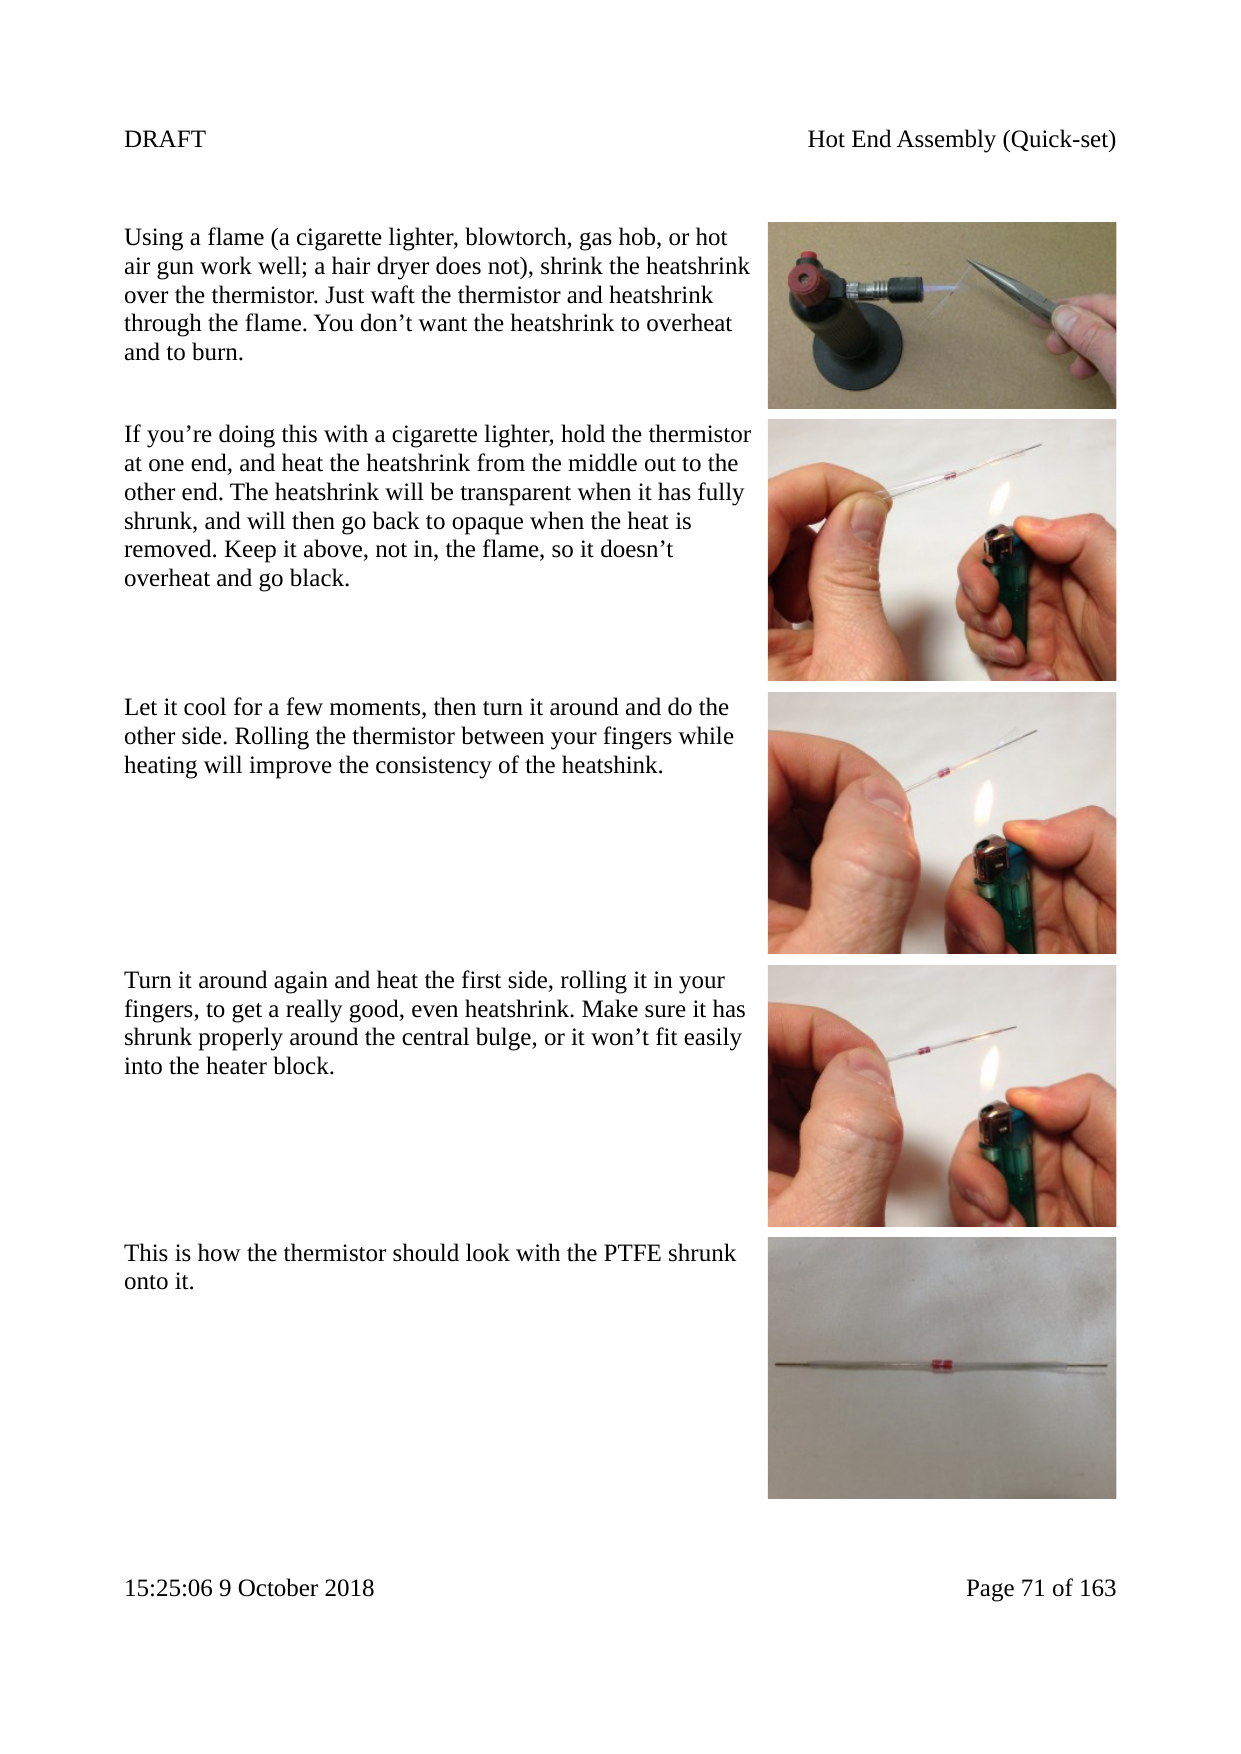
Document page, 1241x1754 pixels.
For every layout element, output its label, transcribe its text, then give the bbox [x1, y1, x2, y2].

picture [767, 965, 1117, 1227]
table_cell [762, 217, 1122, 414]
table_cell Let it cool for a few moments, then turn it around and do the other side. Rolling the thermistor between your fingers while heating will improve the consistency of the heatshink. [118, 687, 762, 959]
table_cell [762, 687, 1122, 959]
table_cell Turn it around again and heat the first side, rolling it in your fingers, to get a really good, even heatshrink. Make sure it has shrunk properly around the central bulge, or it won’t fit easily into the heater block. [118, 959, 762, 1232]
table_cell [762, 959, 1122, 1232]
table_cell [762, 414, 1122, 687]
picture [767, 222, 1117, 409]
table_cell [762, 1232, 1122, 1505]
table_cell This is how the thermistor should look with the PTFE shrunk onto it. [118, 1232, 762, 1505]
picture [767, 419, 1117, 681]
picture [767, 692, 1117, 954]
picture [767, 1237, 1117, 1499]
table_cell Using a flame (a cigarette lighter, blowtorch, gas hob, or hot air gun work well; a hair dryer does not), shrink the heatshrink over the thermistor. Just waft the thermistor and heatshrink through the flame. You don’t want the heatshrink to overheat and to burn. [118, 217, 762, 414]
table_cell If you’re doing this with a cigarette lighter, hold the thermistor at one end, and heat the heatshrink from the middle out to the other end. The heatshrink will be transparent when it has fully shrunk, and will then go back to opaque when the heat is removed. Keep it above, not in, the flame, so it doesn’t overheat and go black. [118, 414, 762, 687]
